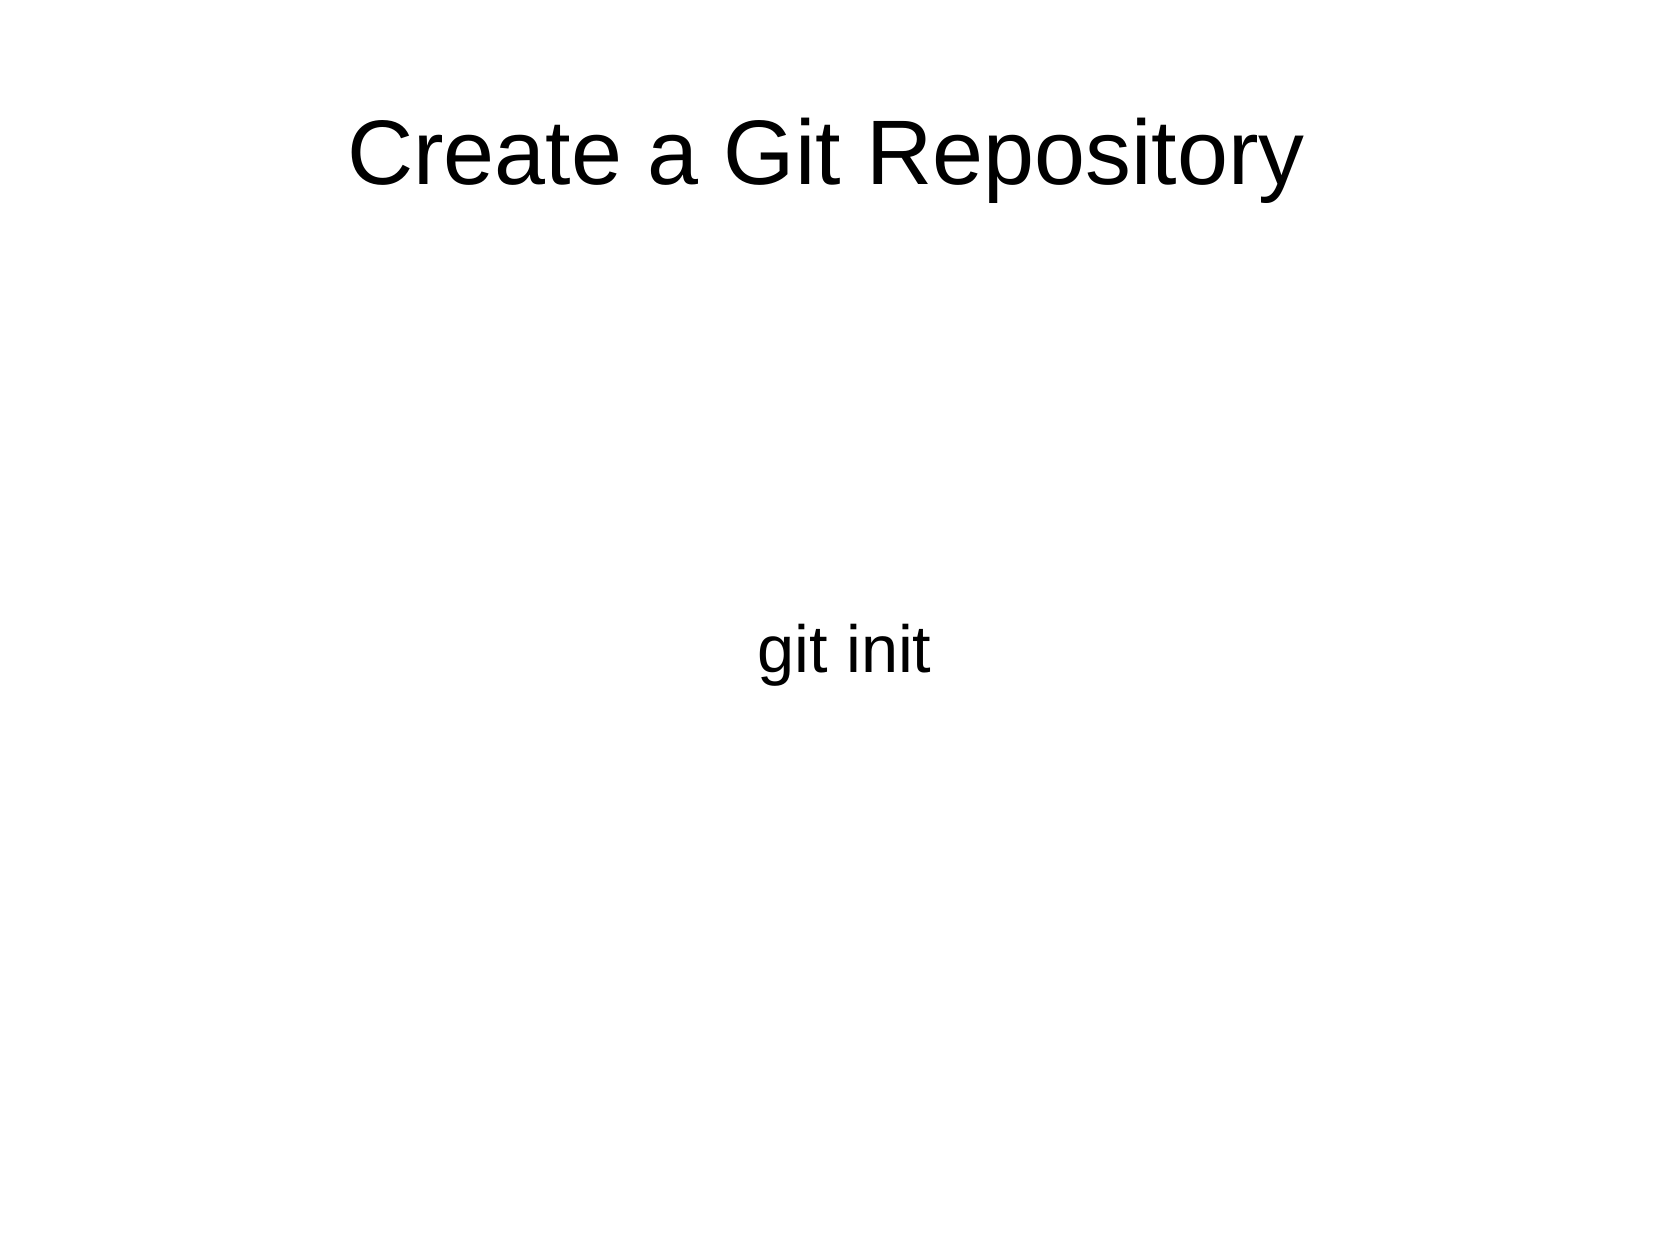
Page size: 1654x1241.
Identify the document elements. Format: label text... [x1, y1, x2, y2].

subtitle git init [82, 290, 1571, 1010]
title Create a Git Repository [82, 49, 1571, 257]
